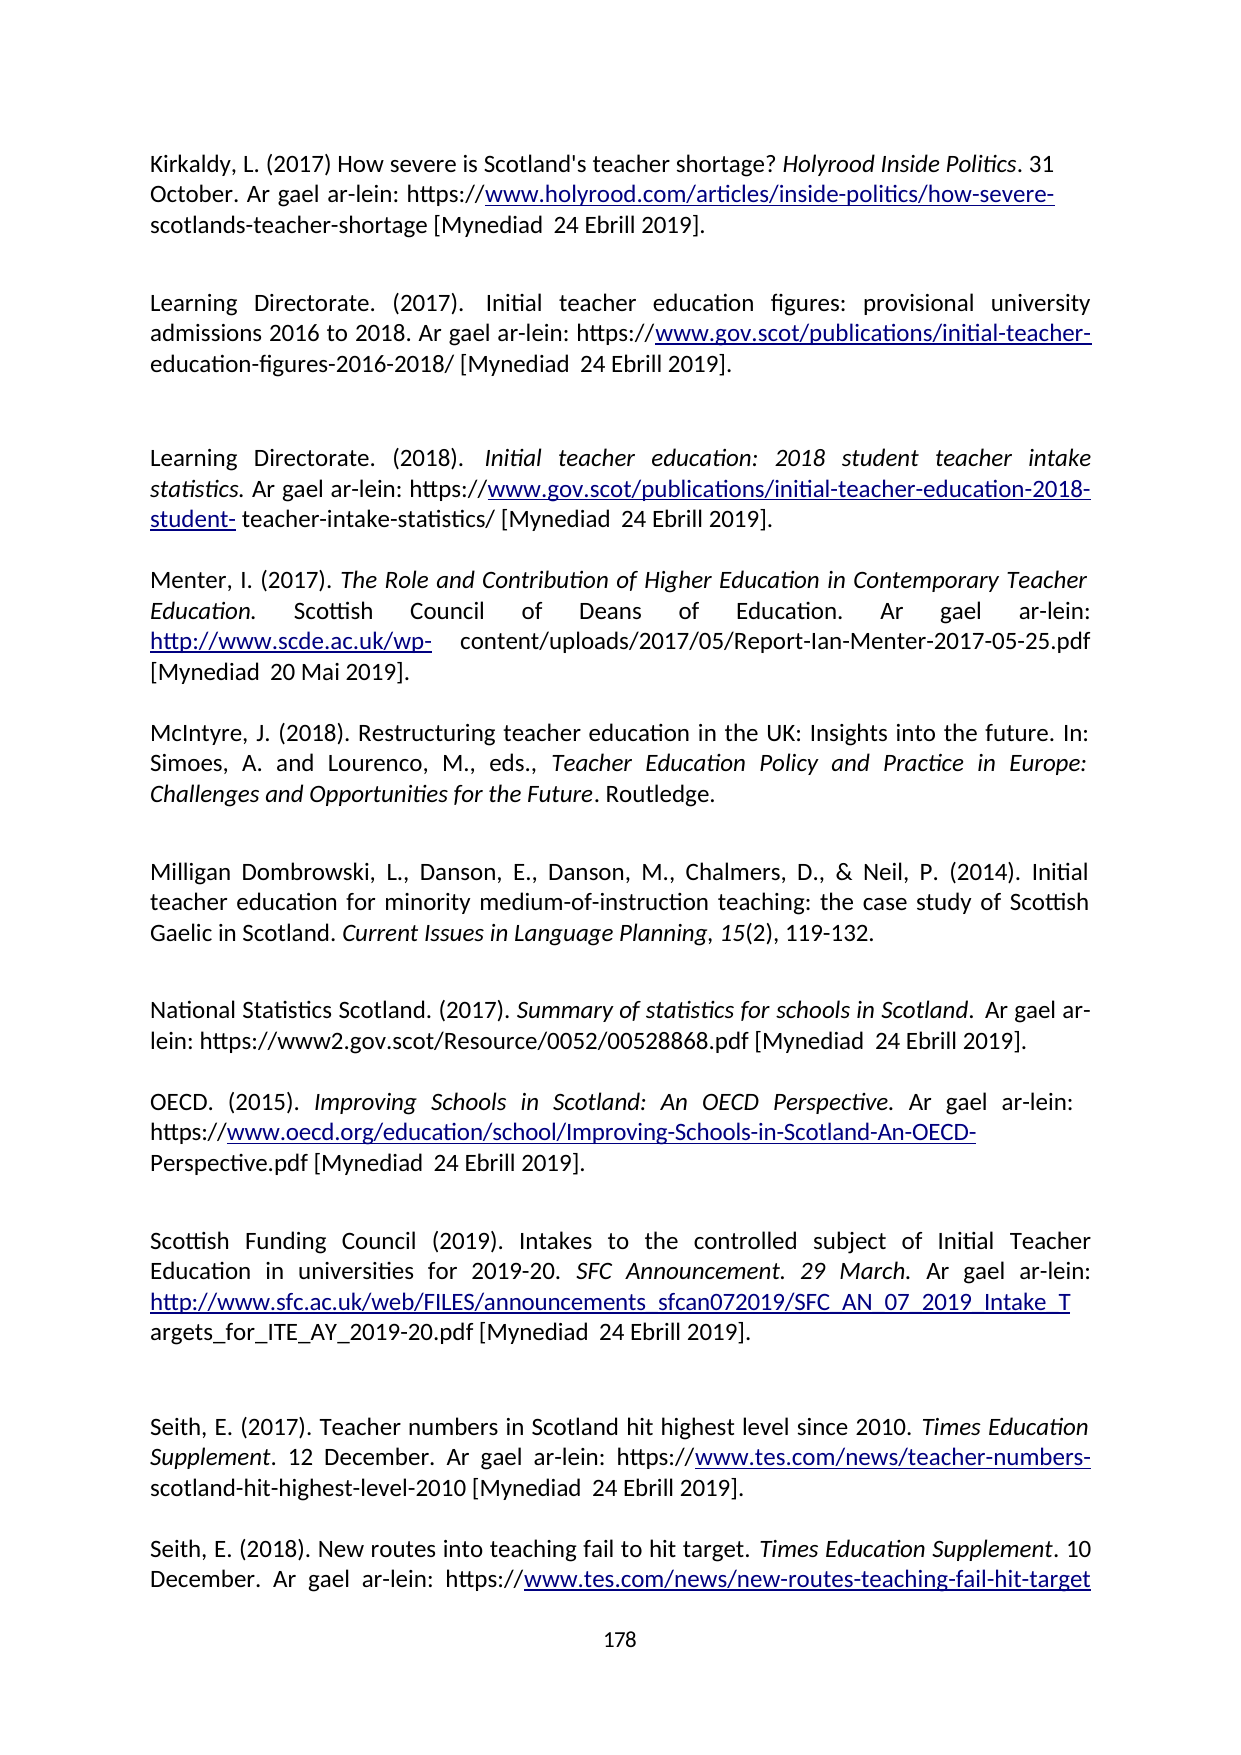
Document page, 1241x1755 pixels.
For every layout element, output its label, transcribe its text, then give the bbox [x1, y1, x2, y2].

text Seith, E. (2018). New routes into teaching fail to hit target. Times Education Supplement. 10 December. Ar gael ar-lein: https://www.tes.com/news/new-routes-teaching-fail-hit-target [150, 1533, 1091, 1594]
text Menter, I. (2017). The Role and Contribution of Higher Education in Contemporary Teacher Education. Scottish Council of Deans of Education. Ar gael ar-lein: http://www.scde.ac.uk/wp- content/uploads/2017/05/Report-Ian-Menter-2017-05-25.pdf [Mynediad 20 Mai 2019]. [150, 564, 1091, 686]
text National Statistics Scotland. (2017). Summary of statistics for schools in Scotland. Ar gael ar- lein: https://www2.gov.scot/Resource/0052/00528868.pdf [Mynediad 24 Ebrill 2019]. [150, 994, 1091, 1056]
text OECD. (2015). Improving Schools in Scotland: An OECD Perspective. Ar gael ar-lein: https://www.oecd.org/education/school/Improving-Schools-in-Scotland-An-OECD- Perspective.pdf [Mynediad 24 Ebrill 2019]. [150, 1086, 1091, 1178]
text Learning Directorate. (2018). Initial teacher education: 2018 student teacher intake statistics. Ar gael ar-lein: https://www.gov.scot/publications/initial-teacher-education-2018-student- teacher-intake-statistics/ [Mynediad 24 Ebrill 2019]. [150, 442, 1091, 534]
text Learning Directorate. (2017). Initial teacher education figures: provisional university admissions 2016 to 2018. Ar gael ar-lein: https://www.gov.scot/publications/initial-teacher- education-figures-2016-2018/ [Mynediad 24 Ebrill 2019]. [150, 287, 1091, 378]
text Milligan Dombrowski, L., Danson, E., Danson, M., Chalmers, D., & Neil, P. (2014). Initial teacher education for minority medium-of-instruction teaching: the case study of Scottish Gaelic in Scotland. Current Issues in Language Planning, 15(2), 119-132. [150, 856, 1091, 947]
text McIntyre, J. (2018). Restructuring teacher education in the UK: Insights into the future. In: Simoes, A. and Lourenco, M., eds., Teacher Education Policy and Practice in Europe: Challenges and Opportunities for the Future. Routledge. [150, 717, 1091, 808]
text Kirkaldy, L. (2017) How severe is Scotland's teacher shortage? Holyrood Inside Politics. 31 October. Ar gael ar-lein: https://www.holyrood.com/articles/inside-politics/how-severe- scotlands-teacher-shortage [Mynediad 24 Ebrill 2019]. [150, 148, 1055, 239]
text Seith, E. (2017). Teacher numbers in Scotland hit highest level since 2010. Times Education Supplement. 12 December. Ar gael ar-lein: https://www.tes.com/news/teacher-numbers- scotland-hit-highest-level-2010 [Mynediad 24 Ebrill 2019]. [150, 1411, 1091, 1502]
text Scottish Funding Council (2019). Intakes to the controlled subject of Initial Teacher Education in universities for 2019-20. SFC Announcement. 29 March. Ar gael ar-lein: http://www.sfc.ac.uk/web/FILES/announcements_sfcan072019/SFC_AN_07_2019_Intake_T argets_for_ITE_AY_2019-20.pdf [Mynediad 24 Ebrill 2019]. [150, 1225, 1091, 1347]
